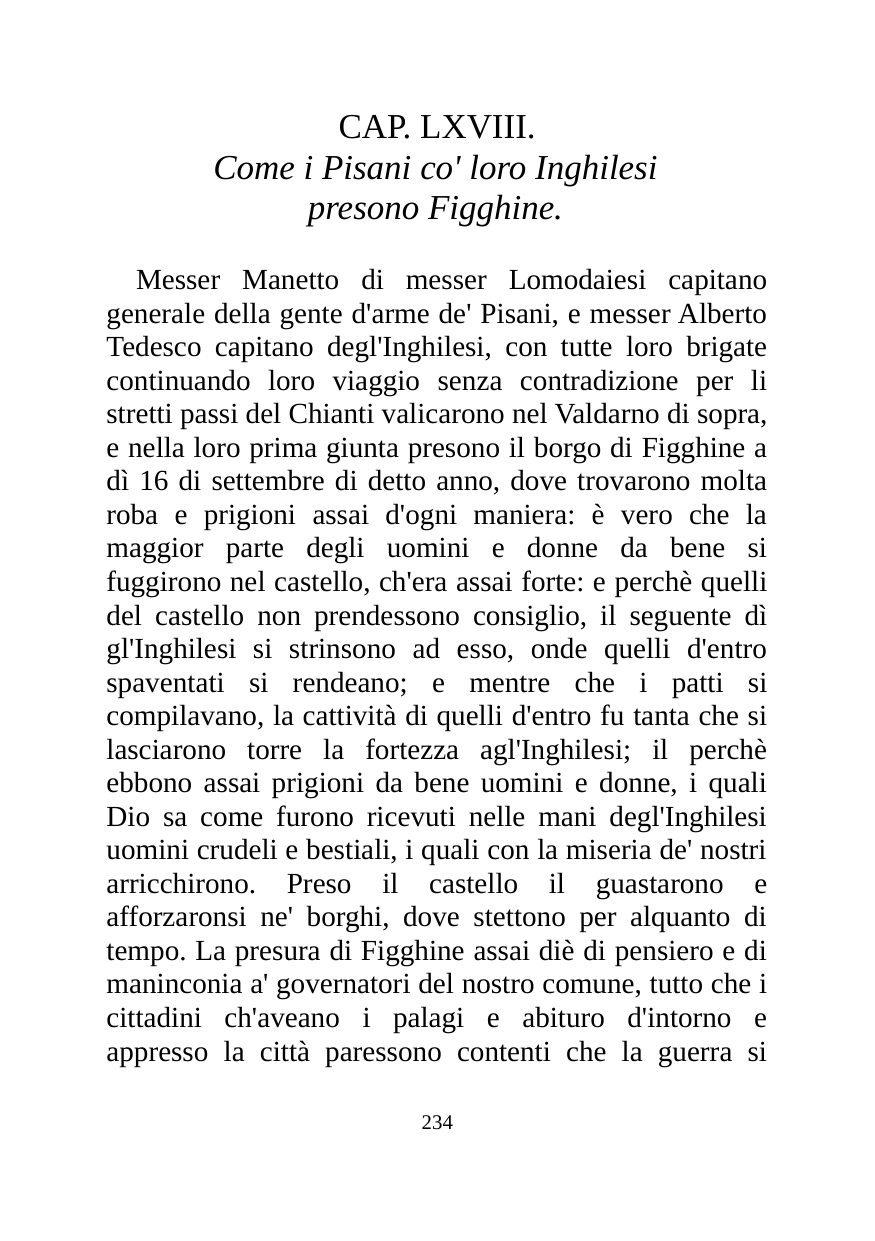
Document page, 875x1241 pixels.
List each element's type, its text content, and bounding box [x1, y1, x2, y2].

subtitle CAP. LXVIII. Come i Pisani co' loro Inghilesi presono Figghine. [106, 106, 768, 227]
text Messer Manetto di messer Lomodaiesi capitano generale della gente d'arme de' Pisani, e messer Alberto Tedesco capitano degl'Inghilesi, con tutte loro brigate continuando loro viaggio senza contradizione per li stretti passi del Chianti valicarono nel Valdarno di sopra, e nella loro prima giunta presono il borgo di Figghine a dì 16 di settembre di detto anno, dove trovarono molta roba e prigioni assai d'ogni maniera: è vero che la maggior parte degli uomini e donne da bene si fuggirono nel castello, ch'era assai forte: e perchè quelli del castello non prendessono consiglio, il seguente dì gl'Inghilesi si strinsono ad esso, onde quelli d'entro spaventati si rendeano; e mentre che i patti si compilavano, la cattività di quelli d'entro fu tanta che si lasciarono torre la fortezza agl'Inghilesi; il perchè ebbono assai prigioni da bene uomini e donne, i quali Dio sa come furono ricevuti nelle mani degl'Inghilesi uomini crudeli e bestiali, i quali con la miseria de' nostri arricchirono. Preso il castello il guastarono e afforzaronsi ne' borghi, dove stettono per alquanto di tempo. La presura di Figghine assai diè di pensiero e di maninconia a' governatori del nostro comune, tutto che i cittadini ch'aveano i palagi e abituro d'intorno e appresso la città paressono contenti che la guerra si [106, 262, 768, 1067]
